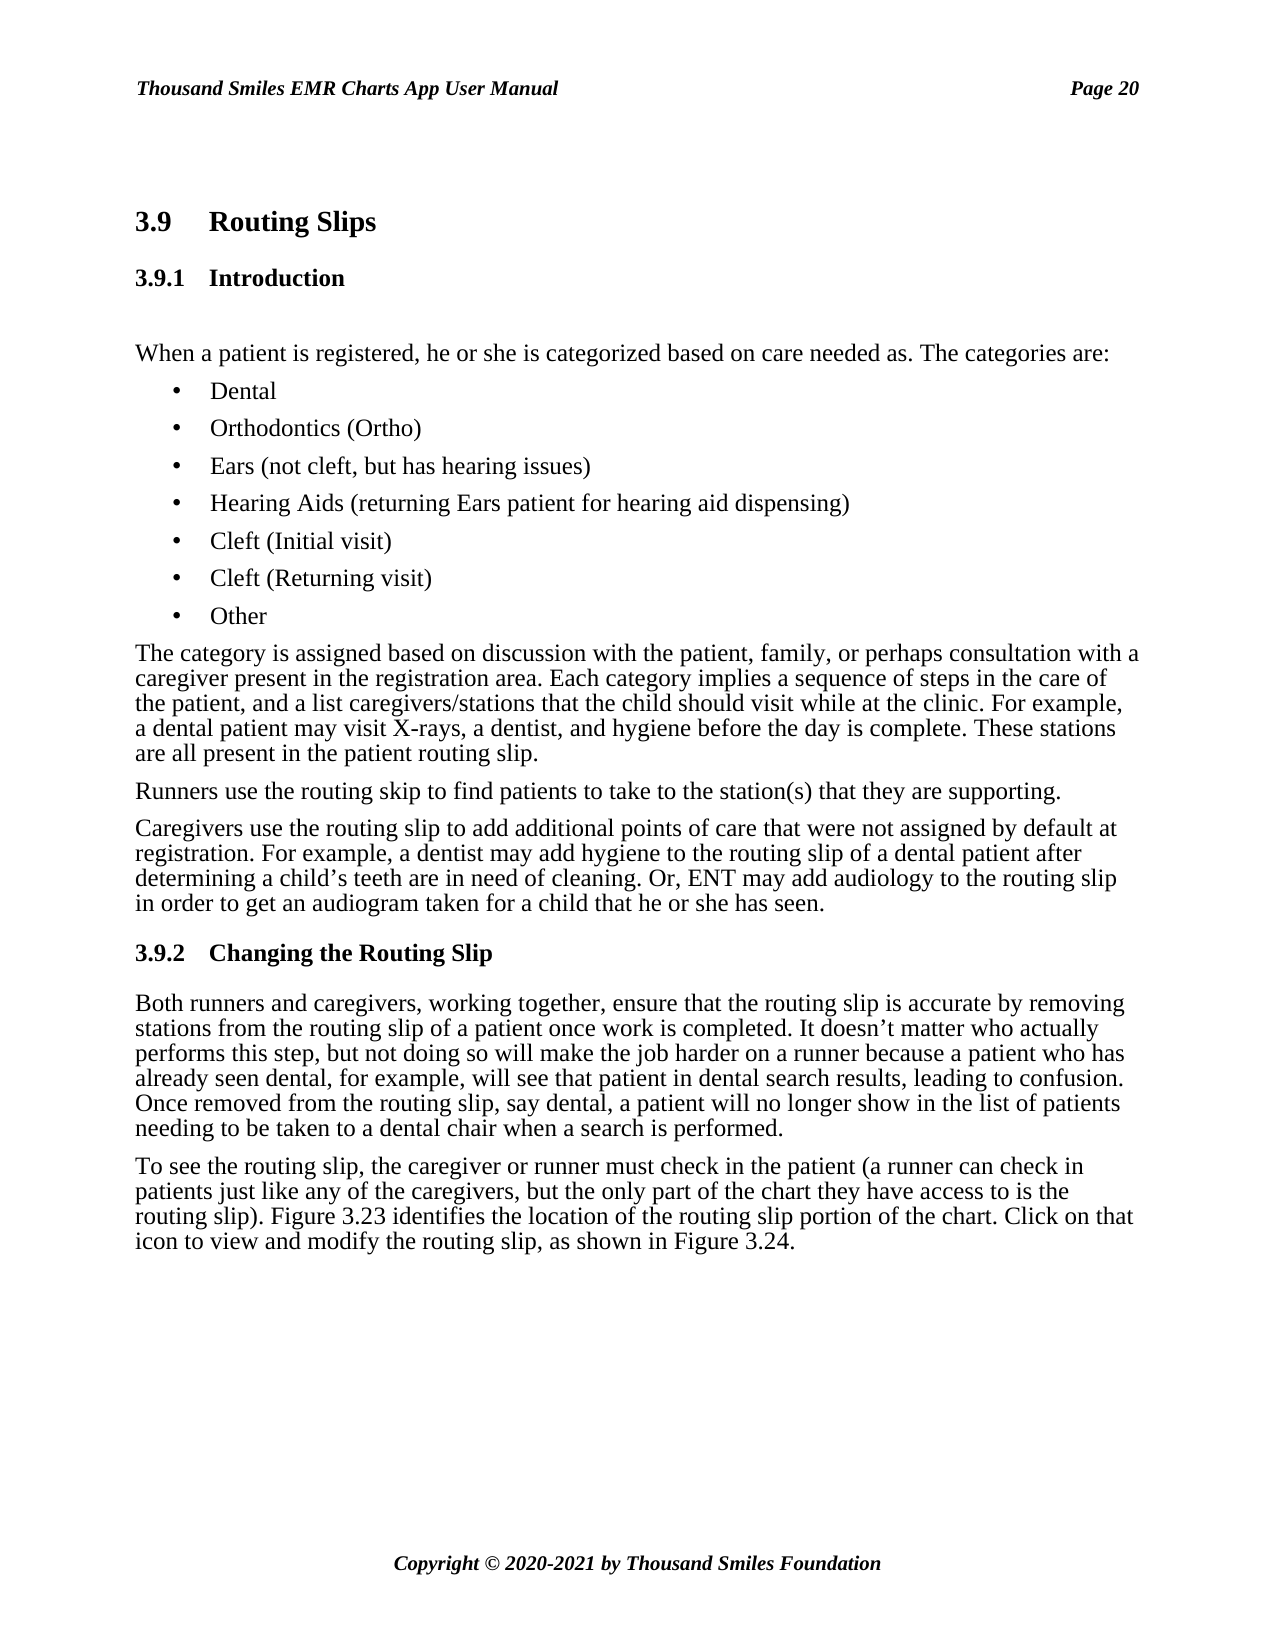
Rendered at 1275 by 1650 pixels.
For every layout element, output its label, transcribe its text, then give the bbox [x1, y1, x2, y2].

list Cleft (Initial visit) [172, 529, 1140, 554]
list Orthodontics (Ortho) [172, 417, 1140, 442]
text Caregivers use the routing slip to add additional points of care that were not assigned by default at registration. For example, a dentist may add hygiene to the routing slip of a dental patient after determining a child’s teeth are in need of cleaning. Or, ENT may add audiology to the routing slip in order to get an audiogram taken for a child that he or she has seen. [135, 817, 1140, 917]
list Hearing Aids (returning Ears patient for hearing aid dispensing) [172, 492, 1140, 517]
text Runners use the routing skip to find patients to take to the station(s) that they are supporting. [135, 779, 1140, 804]
text When a patient is registered, he or she is categorized based on care needed as. The categories are: [135, 342, 1140, 367]
list Other [172, 604, 1140, 629]
list Dental [172, 379, 1140, 404]
subtitle Routing Slips [135, 204, 1140, 238]
text The category is assigned based on discussion with the patient, family, or perhaps consultation with a caregiver present in the registration area. Each category implies a sequence of steps in the care of the patient, and a list caregivers/stations that the child should visit while at the clinic. For example, a dental patient may visit X-rays, a dentist, and hygiene before the day is complete. These stations are all present in the patient routing slip. [135, 642, 1140, 767]
text To see the routing slip, the caregiver or runner must check in the patient (a runner can check in patients just like any of the caregivers, but the only part of the chart they have access to is the routing slip). Figure 3.23 identifies the location of the routing slip portion of the chart. Click on that icon to view and modify the routing slip, as shown in Figure 3.24. [135, 1154, 1140, 1254]
text Both runners and caregivers, working together, ensure that the routing slip is accurate by removing stations from the routing slip of a patient once work is completed. It doesn’t matter who actually performs this step, but not doing so will make the job harder on a runner because a patient who has already seen dental, for example, will see that patient in dental search results, leading to confusion. Once removed from the routing slip, say dental, a patient will no longer show in the list of patients needing to be taken to a dental chair when a search is performed. [135, 992, 1140, 1142]
list Cleft (Returning visit) [172, 567, 1140, 592]
subtitle Changing the Routing Slip [135, 942, 1140, 967]
subtitle Introduction [135, 267, 1140, 292]
list Ears (not cleft, but has hearing issues) [172, 454, 1140, 479]
